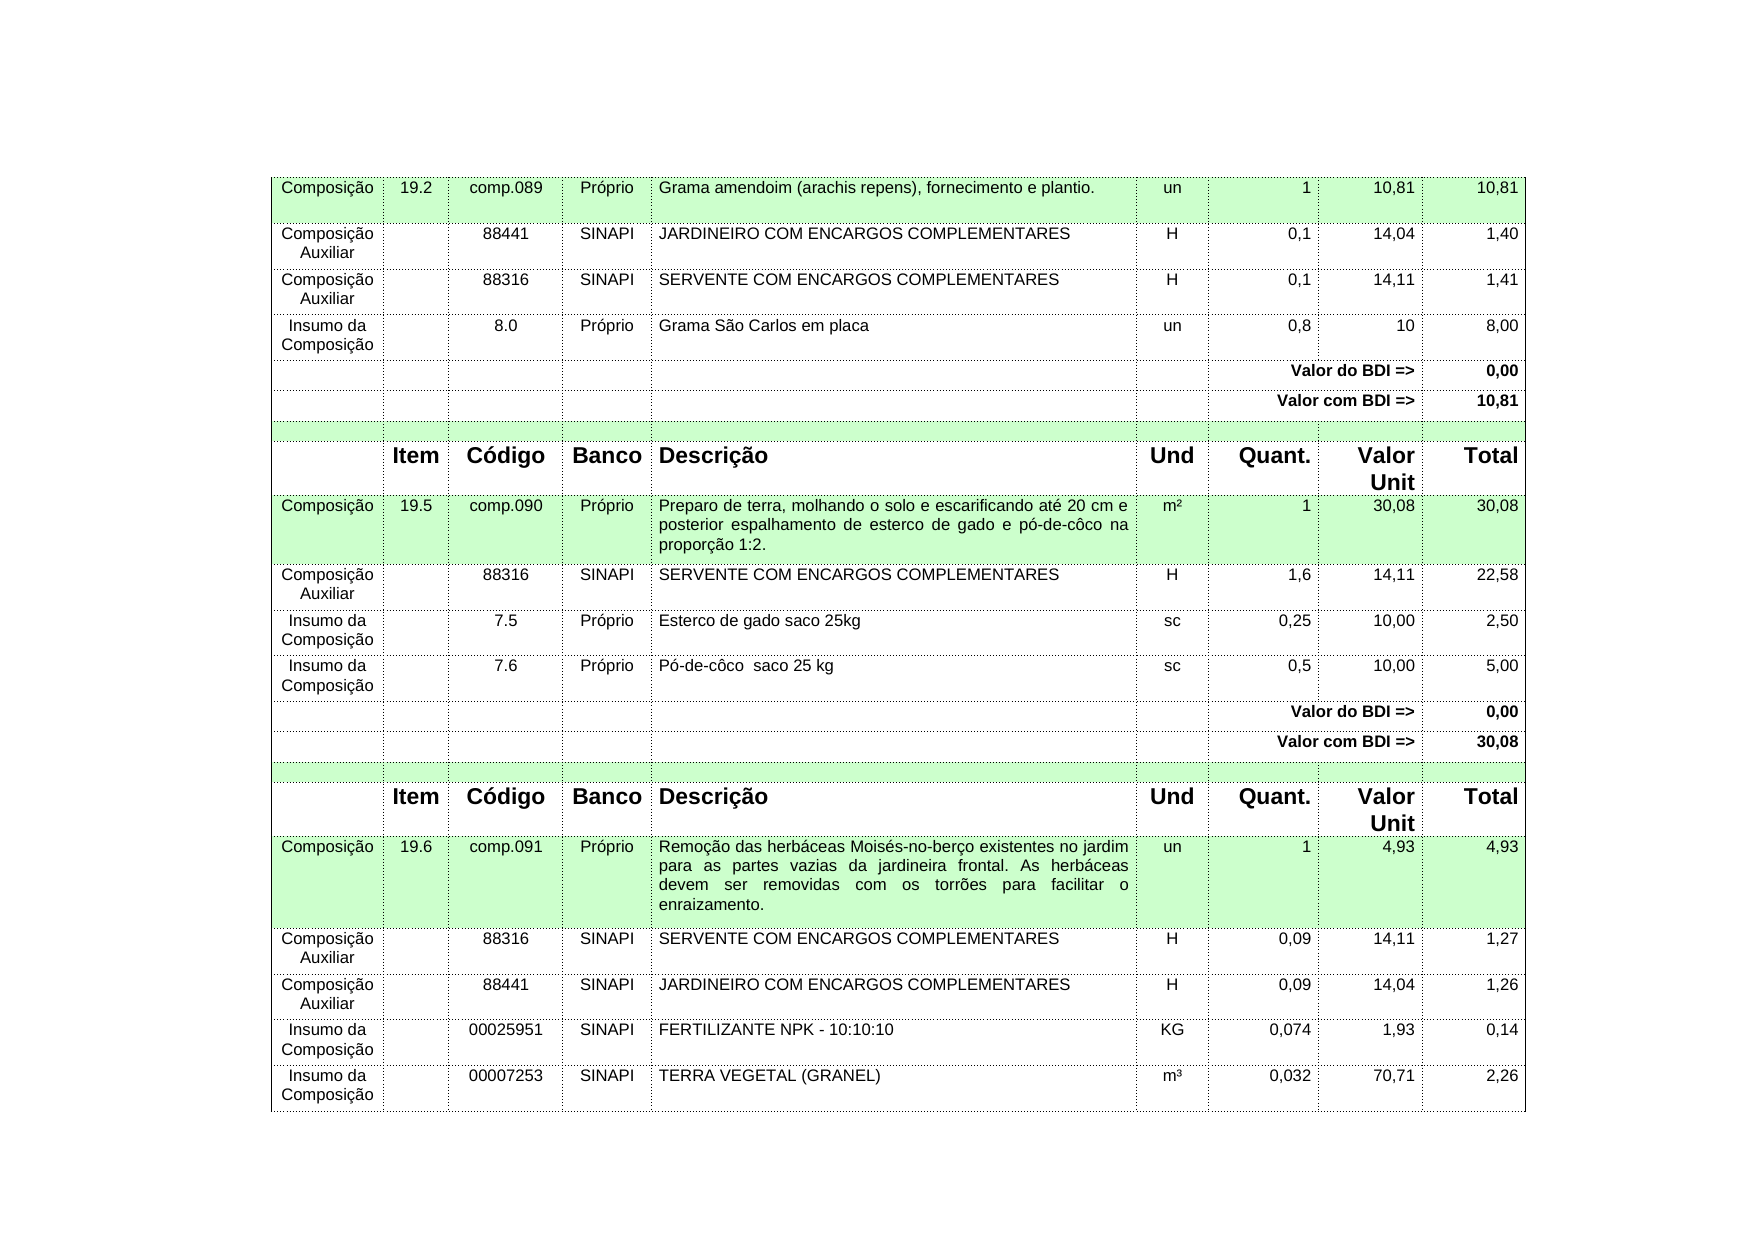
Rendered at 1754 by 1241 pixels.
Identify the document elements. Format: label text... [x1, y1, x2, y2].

table_cell 88316 [449, 564, 563, 609]
table_cell Composição Auxiliar [272, 974, 383, 1019]
table_cell H [1136, 269, 1208, 314]
table_cell FERTILIZANTE NPK - 10:10:10 [651, 1019, 1136, 1065]
table_cell [272, 762, 383, 782]
table_cell [1318, 421, 1422, 441]
table_cell SINAPI [563, 928, 651, 973]
table_cell [383, 731, 449, 762]
table_cell Valor com BDI => [1208, 390, 1422, 421]
table_cell Valor do BDI => [1208, 360, 1422, 390]
table_cell [272, 731, 383, 762]
table_cell Quant. [1208, 782, 1318, 836]
table_cell [449, 762, 563, 782]
table_cell [383, 1065, 449, 1111]
table_cell [449, 701, 563, 731]
table_cell SERVENTE COM ENCARGOS COMPLEMENTARES [651, 928, 1136, 973]
table_cell Insumo da Composição [272, 314, 383, 360]
table_cell [651, 421, 1136, 441]
table_cell SERVENTE COM ENCARGOS COMPLEMENTARES [651, 269, 1136, 314]
table_cell Composição Auxiliar [272, 928, 383, 973]
table_cell Valor Unit [1318, 441, 1422, 495]
table_cell 10,81 [1422, 390, 1525, 421]
table_cell [272, 701, 383, 731]
table_cell JARDINEIRO COM ENCARGOS COMPLEMENTARES [651, 974, 1136, 1019]
table_cell Próprio [563, 836, 651, 928]
table_cell [449, 421, 563, 441]
table_cell Banco [563, 441, 651, 495]
table_cell 10,00 [1318, 655, 1422, 701]
table_cell [563, 421, 651, 441]
table_cell Composição [272, 495, 383, 564]
table_cell [383, 564, 449, 609]
table_cell 5,00 [1422, 655, 1525, 701]
table_cell SINAPI [563, 223, 651, 269]
table_cell 0,00 [1422, 701, 1525, 731]
table_cell 88316 [449, 269, 563, 314]
table_cell [1136, 731, 1208, 762]
table_cell 8,00 [1422, 314, 1525, 360]
table_cell 8.0 [449, 314, 563, 360]
table_cell 10,00 [1318, 610, 1422, 655]
table_cell 2,50 [1422, 610, 1525, 655]
table_cell 70,71 [1318, 1065, 1422, 1111]
table_cell 1,6 [1208, 564, 1318, 609]
table_cell 14,04 [1318, 223, 1422, 269]
table_cell [1208, 421, 1318, 441]
table_cell [1136, 390, 1208, 421]
table_cell [383, 269, 449, 314]
table_cell [272, 441, 383, 495]
table_cell 1,93 [1318, 1019, 1422, 1065]
table_cell 14,11 [1318, 928, 1422, 973]
table_cell [563, 701, 651, 731]
table_cell 14,11 [1318, 564, 1422, 609]
table_cell Composição Auxiliar [272, 564, 383, 609]
table_cell SERVENTE COM ENCARGOS COMPLEMENTARES [651, 564, 1136, 609]
table_cell [1136, 421, 1208, 441]
table_cell [383, 223, 449, 269]
table_cell 10 [1318, 314, 1422, 360]
table_cell Preparo de terra, molhando o solo e escarificando até 20 cm e posterior espalhamento de esterco de gado e pó-de-côco na proporção 1:2. [651, 495, 1136, 564]
table_cell comp.091 [449, 836, 563, 928]
table_cell 0,09 [1208, 928, 1318, 973]
table_cell [383, 701, 449, 731]
table_cell Composição [272, 836, 383, 928]
table_cell Código [449, 441, 563, 495]
table_cell 88441 [449, 223, 563, 269]
table_cell 4,93 [1422, 836, 1525, 928]
table_cell [383, 655, 449, 701]
table_cell SINAPI [563, 1065, 651, 1111]
table_cell TERRA VEGETAL (GRANEL) [651, 1065, 1136, 1111]
table_cell 1,26 [1422, 974, 1525, 1019]
table_cell Valor Unit [1318, 782, 1422, 836]
table_cell [383, 610, 449, 655]
table_cell [383, 421, 449, 441]
table_cell 14,11 [1318, 269, 1422, 314]
table_cell H [1136, 928, 1208, 973]
table_cell [383, 1019, 449, 1065]
table_cell JARDINEIRO COM ENCARGOS COMPLEMENTARES [651, 223, 1136, 269]
table_cell H [1136, 564, 1208, 609]
table_cell [651, 360, 1136, 390]
table_cell 0,09 [1208, 974, 1318, 1019]
table_cell Grama amendoim (arachis repens), fornecimento e plantio. [651, 177, 1136, 223]
table_cell Valor com BDI => [1208, 731, 1422, 762]
table_cell 2,26 [1422, 1065, 1525, 1111]
table_cell 0,1 [1208, 223, 1318, 269]
table_cell 30,08 [1422, 495, 1525, 564]
table_cell Insumo da Composição [272, 1065, 383, 1111]
table_cell 0,074 [1208, 1019, 1318, 1065]
table_cell [651, 762, 1136, 782]
table_cell 4,93 [1318, 836, 1422, 928]
table_cell 0,8 [1208, 314, 1318, 360]
table_cell 1 [1208, 177, 1318, 223]
table_cell 10,81 [1422, 177, 1525, 223]
table_cell Und [1136, 441, 1208, 495]
table_cell Pó-de-côco saco 25 kg [651, 655, 1136, 701]
table_cell H [1136, 223, 1208, 269]
table_cell 0,5 [1208, 655, 1318, 701]
table_cell 19.5 [383, 495, 449, 564]
table_cell [272, 360, 383, 390]
table_cell 0,032 [1208, 1065, 1318, 1111]
table_cell comp.090 [449, 495, 563, 564]
table_cell 0,14 [1422, 1019, 1525, 1065]
table_cell [563, 762, 651, 782]
table_cell Composição Auxiliar [272, 269, 383, 314]
table_cell 22,58 [1422, 564, 1525, 609]
table_cell [272, 390, 383, 421]
table_cell [1422, 762, 1525, 782]
table_cell [383, 360, 449, 390]
table_cell [449, 390, 563, 421]
table_cell m³ [1136, 1065, 1208, 1111]
table_cell [563, 390, 651, 421]
table_cell un [1136, 177, 1208, 223]
table_cell Composição [272, 177, 383, 223]
table_cell SINAPI [563, 1019, 651, 1065]
table_cell 88316 [449, 928, 563, 973]
table_cell comp.089 [449, 177, 563, 223]
table_cell Insumo da Composição [272, 655, 383, 701]
table_cell un [1136, 836, 1208, 928]
table_cell SINAPI [563, 269, 651, 314]
table_cell Item [383, 441, 449, 495]
table_cell Insumo da Composição [272, 610, 383, 655]
table_cell [1136, 762, 1208, 782]
table_cell [1136, 701, 1208, 731]
table_cell 00007253 [449, 1065, 563, 1111]
table_cell Descrição [651, 441, 1136, 495]
table_cell 1 [1208, 495, 1318, 564]
table_cell sc [1136, 655, 1208, 701]
table_cell 0,1 [1208, 269, 1318, 314]
table_cell SINAPI [563, 564, 651, 609]
table_cell Próprio [563, 655, 651, 701]
table_cell Quant. [1208, 441, 1318, 495]
table_cell [563, 731, 651, 762]
table_cell H [1136, 974, 1208, 1019]
table_cell Grama São Carlos em placa [651, 314, 1136, 360]
table_cell 88441 [449, 974, 563, 1019]
table_cell Próprio [563, 177, 651, 223]
table_cell 7.6 [449, 655, 563, 701]
table_cell [449, 731, 563, 762]
table_cell Código [449, 782, 563, 836]
table_cell 0,25 [1208, 610, 1318, 655]
table_cell [1318, 762, 1422, 782]
table_cell [383, 314, 449, 360]
table_cell Total [1422, 441, 1525, 495]
table_cell Descrição [651, 782, 1136, 836]
table_cell 1,27 [1422, 928, 1525, 973]
table_cell 00025951 [449, 1019, 563, 1065]
table_cell [383, 928, 449, 973]
table_cell m² [1136, 495, 1208, 564]
table_cell [563, 360, 651, 390]
table_cell Remoção das herbáceas Moisés-no-berço existentes no jardim para as partes vazias da jardineira frontal. As herbáceas devem ser removidas com os torrões para facilitar o enraizamento. [651, 836, 1136, 928]
table_cell [449, 360, 563, 390]
table_cell sc [1136, 610, 1208, 655]
table_cell [651, 731, 1136, 762]
table_cell Próprio [563, 314, 651, 360]
table_cell Esterco de gado saco 25kg [651, 610, 1136, 655]
table_cell Valor do BDI => [1208, 701, 1422, 731]
table_cell Próprio [563, 610, 651, 655]
table_cell [1422, 421, 1525, 441]
table_cell 19.2 [383, 177, 449, 223]
table_cell Und [1136, 782, 1208, 836]
table_cell [1136, 360, 1208, 390]
table_cell 7.5 [449, 610, 563, 655]
table_cell [1208, 762, 1318, 782]
table_cell 19.6 [383, 836, 449, 928]
table_cell Item [383, 782, 449, 836]
table_cell Total [1422, 782, 1525, 836]
table_cell Próprio [563, 495, 651, 564]
table_cell un [1136, 314, 1208, 360]
table_cell [272, 421, 383, 441]
table_cell [383, 974, 449, 1019]
table_cell [651, 701, 1136, 731]
table_cell Composição Auxiliar [272, 223, 383, 269]
table_cell SINAPI [563, 974, 651, 1019]
table_cell [651, 390, 1136, 421]
table_cell 1,41 [1422, 269, 1525, 314]
table_cell 30,08 [1318, 495, 1422, 564]
table_cell Insumo da Composição [272, 1019, 383, 1065]
table_cell [272, 782, 383, 836]
table_cell 1,40 [1422, 223, 1525, 269]
table_cell Banco [563, 782, 651, 836]
table_cell 10,81 [1318, 177, 1422, 223]
table_cell 14,04 [1318, 974, 1422, 1019]
table_cell KG [1136, 1019, 1208, 1065]
table_cell 30,08 [1422, 731, 1525, 762]
table_cell 1 [1208, 836, 1318, 928]
table_cell [383, 390, 449, 421]
table_cell 0,00 [1422, 360, 1525, 390]
table_cell [383, 762, 449, 782]
